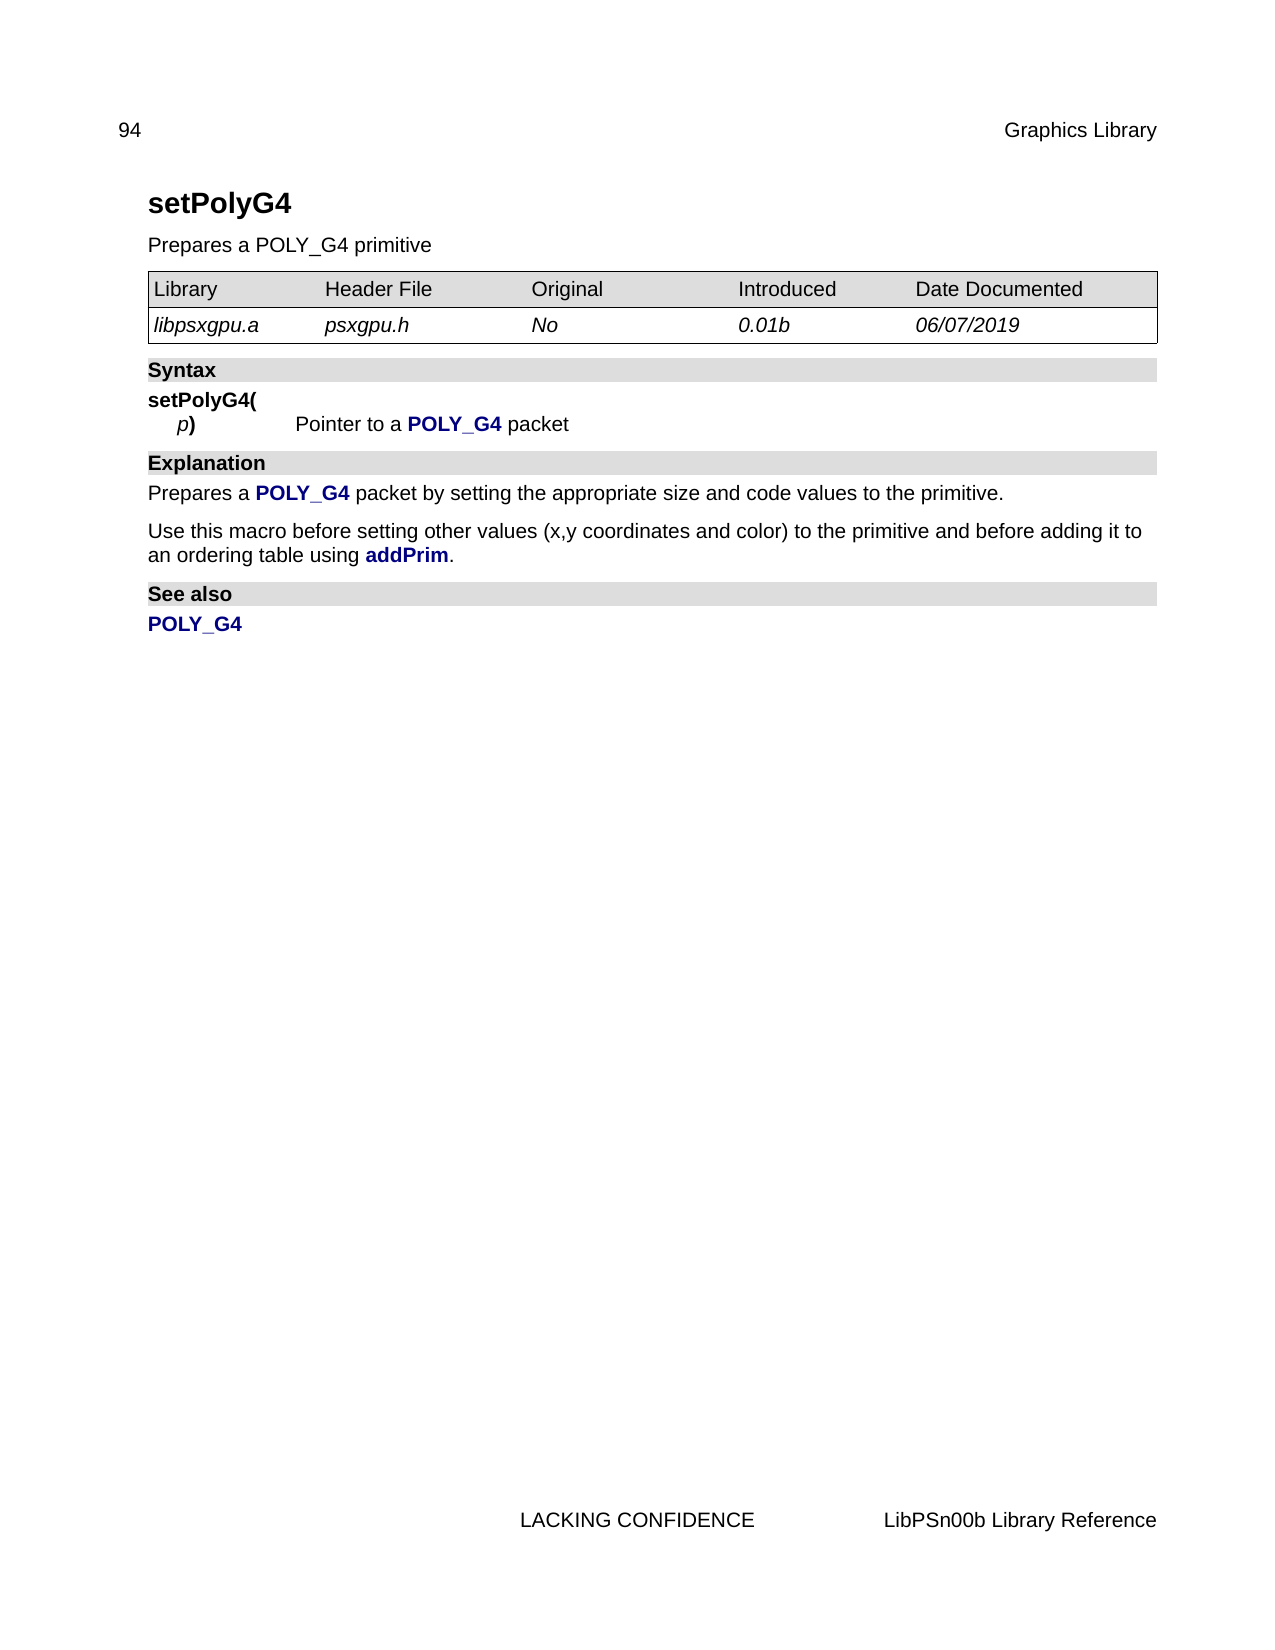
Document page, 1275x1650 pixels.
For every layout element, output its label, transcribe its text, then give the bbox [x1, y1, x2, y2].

subtitle Syntax [148, 358, 1157, 382]
text p) Pointer to a POLY_G4 packet [148, 412, 1157, 436]
text POLY_G4 [148, 612, 1157, 636]
subtitle setPolyG4 [148, 186, 1157, 220]
text Library Header File Original Introduced Date Documented [149, 272, 1157, 307]
text Use this macro before setting other values (x,y coordinates and color) to the primitive and before adding it to an ordering table using addPrim. [148, 519, 1157, 567]
text libpsxgpu.a psxgpu.h No 0.01b 06/07/2019 [149, 308, 1157, 343]
text setPolyG4( [148, 388, 1157, 412]
text Prepares a POLY_G4 packet by setting the appropriate size and code values to the primitive. [148, 481, 1157, 504]
subtitle Explanation [148, 451, 1157, 475]
text Prepares a POLY_G4 primitive [148, 232, 1157, 256]
subtitle See also [148, 582, 1157, 606]
